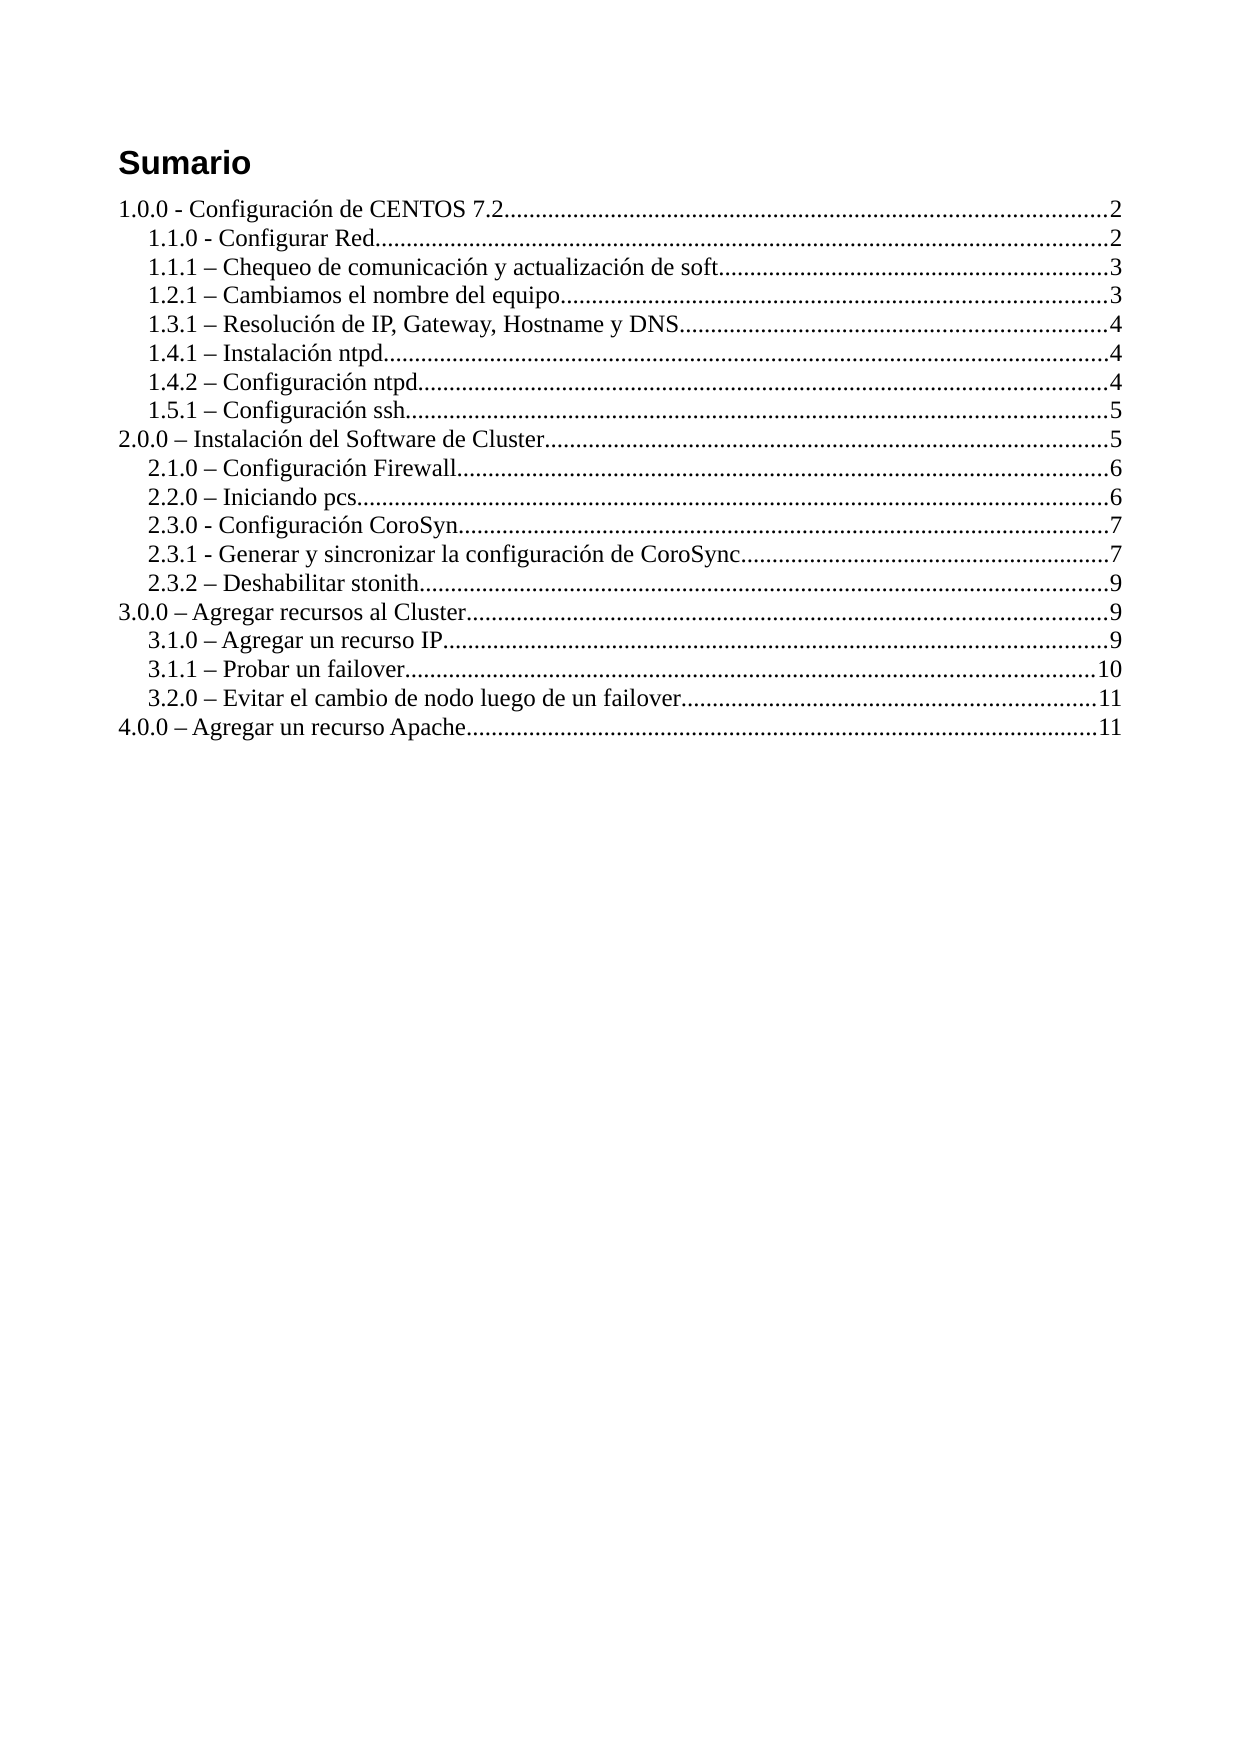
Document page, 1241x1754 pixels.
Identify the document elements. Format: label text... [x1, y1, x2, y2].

text 1.5.1 – Configuración ssh 5 [148, 395, 1122, 424]
text 2.3.0 - Configuración CoroSyn 7 [148, 510, 1122, 539]
text 3.2.0 – Evitar el cambio de nodo luego de un failover 11 [148, 683, 1122, 712]
text 1.2.1 – Cambiamos el nombre del equipo 3 [148, 280, 1122, 309]
text 1.0.0 - Configuración de CENTOS 7.2 2 [118, 194, 1122, 223]
subtitle Sumario [118, 143, 1122, 182]
text 4.0.0 – Agregar un recurso Apache 11 [118, 712, 1122, 740]
text 1.1.0 - Configurar Red 2 [148, 223, 1122, 252]
text 1.3.1 – Resolución de IP, Gateway, Hostname y DNS 4 [148, 309, 1122, 338]
text 2.1.0 – Configuración Firewall 6 [148, 453, 1122, 482]
text 1.1.1 – Chequeo de comunicación y actualización de soft 3 [148, 252, 1122, 280]
text 2.3.1 - Generar y sincronizar la configuración de CoroSync 7 [148, 539, 1122, 568]
text 3.1.0 – Agregar un recurso IP 9 [148, 625, 1122, 654]
text 3.0.0 – Agregar recursos al Cluster 9 [118, 597, 1122, 625]
text 1.4.2 – Configuración ntpd 4 [148, 367, 1122, 395]
text 3.1.1 – Probar un failover 10 [148, 654, 1122, 683]
text 2.2.0 – Iniciando pcs 6 [148, 482, 1122, 510]
text 2.3.2 – Deshabilitar stonith 9 [148, 568, 1122, 597]
text 1.4.1 – Instalación ntpd 4 [148, 338, 1122, 367]
text 2.0.0 – Instalación del Software de Cluster 5 [118, 424, 1122, 453]
